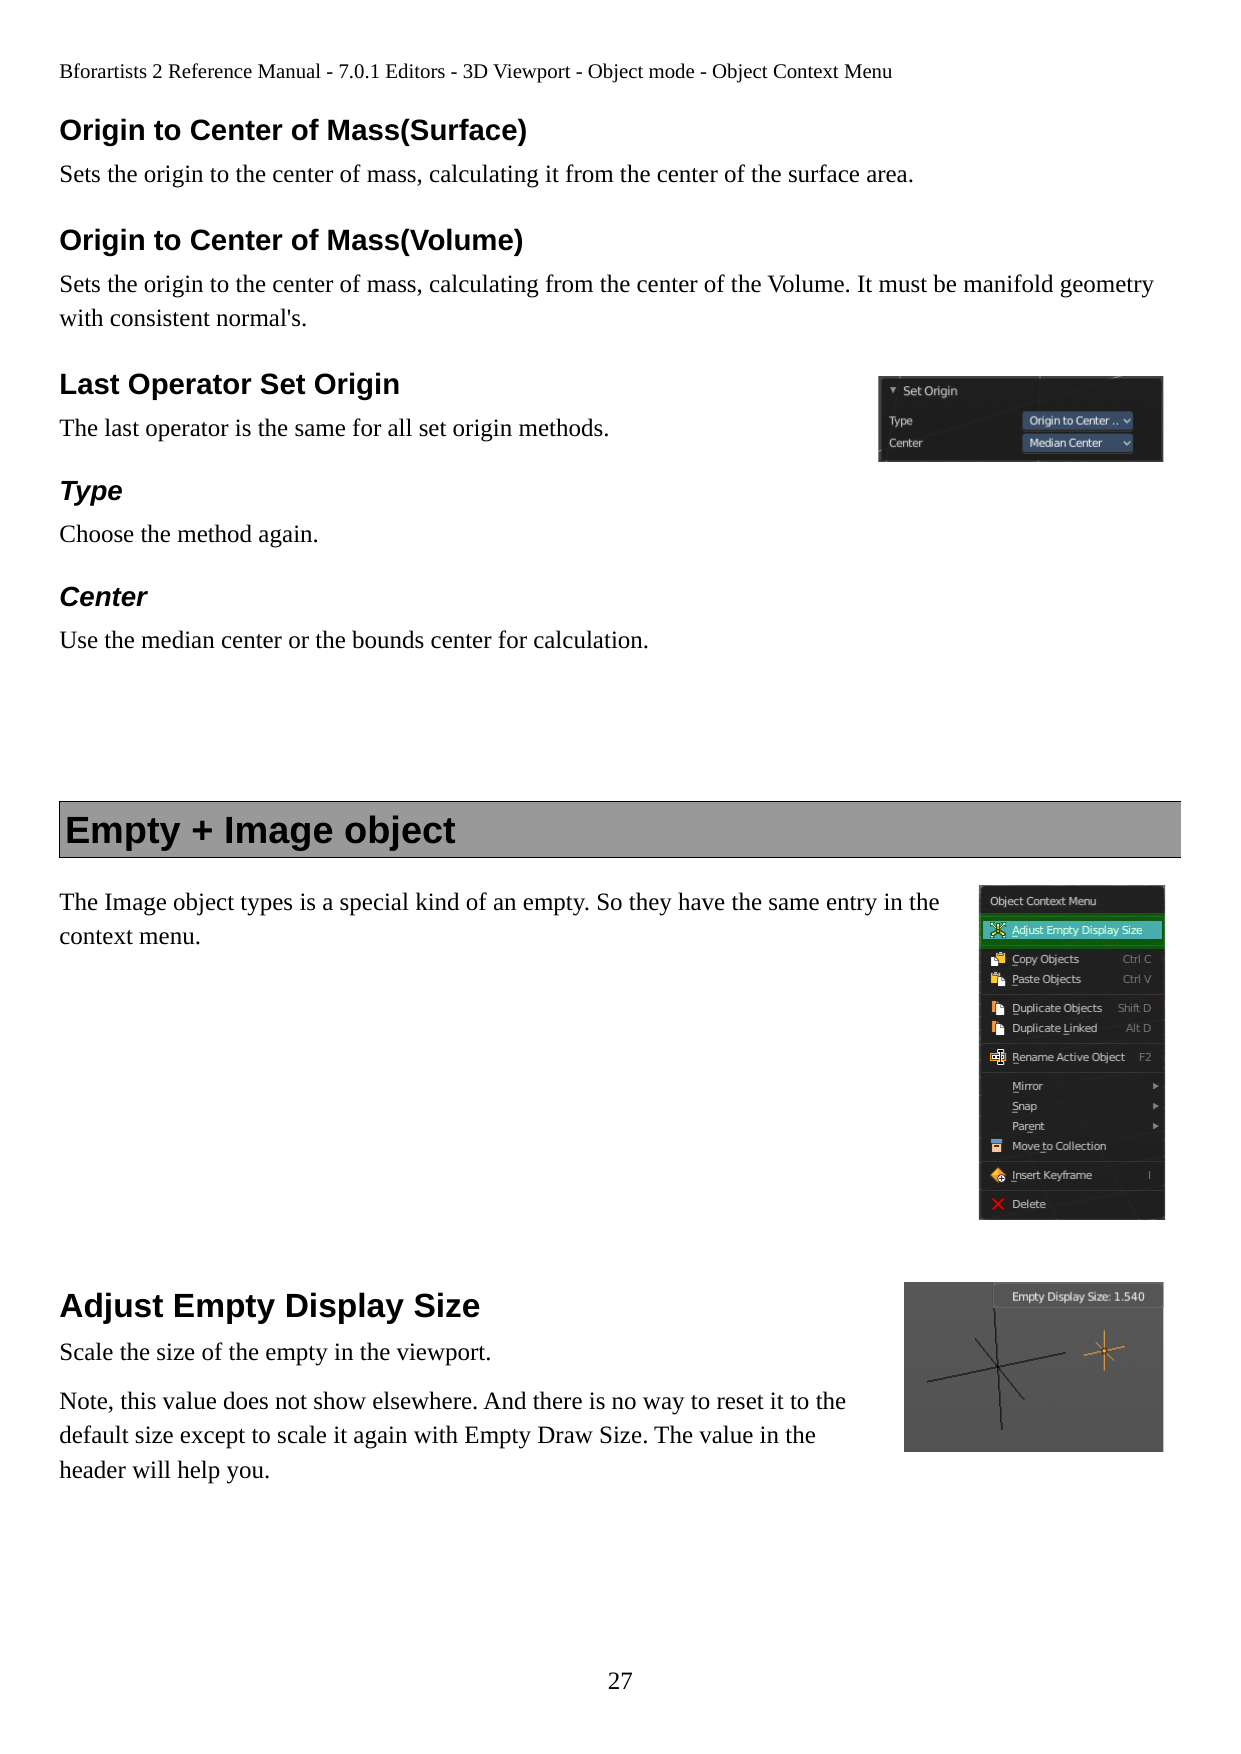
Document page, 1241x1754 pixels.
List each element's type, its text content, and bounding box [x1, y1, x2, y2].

subtitle Center [59, 581, 1181, 612]
text Use the median center or the bounds center for calculation. [59, 625, 1181, 654]
text Choose the method again. [59, 519, 1181, 548]
picture [978, 885, 1166, 1220]
text Scale the size of the empty in the viewport. [59, 1337, 904, 1366]
text The Image object types is a special kind of an empty. So they have the same entry in the context menu. [59, 887, 978, 950]
subtitle Adjust Empty Display Size [59, 1286, 904, 1324]
subtitle Origin to Center of Mass(Surface) [59, 113, 1181, 146]
text Sets the origin to the center of mass, calculating from the center of the Volume. It must be manifold geometry with consistent normal's. [59, 269, 1181, 332]
subtitle [1164, 1286, 1181, 1324]
table_header Empty + Image object [60, 802, 1181, 857]
subtitle Origin to Center of Mass(Volume) [59, 222, 1181, 256]
text Sets the origin to the center of mass, calculating it from the center of the surface area. [59, 159, 1181, 188]
subtitle Last Operator Set Origin [59, 367, 1181, 401]
text Note, this value does not show elsewhere. And there is no way to reset it to the default size except to scale it again with Empty Draw Size. The value in the header will help you. [59, 1386, 1181, 1483]
subtitle Type [59, 475, 1181, 507]
picture [904, 1282, 1164, 1452]
text The last operator is the same for all set origin methods. [59, 413, 878, 442]
picture [878, 376, 1164, 462]
